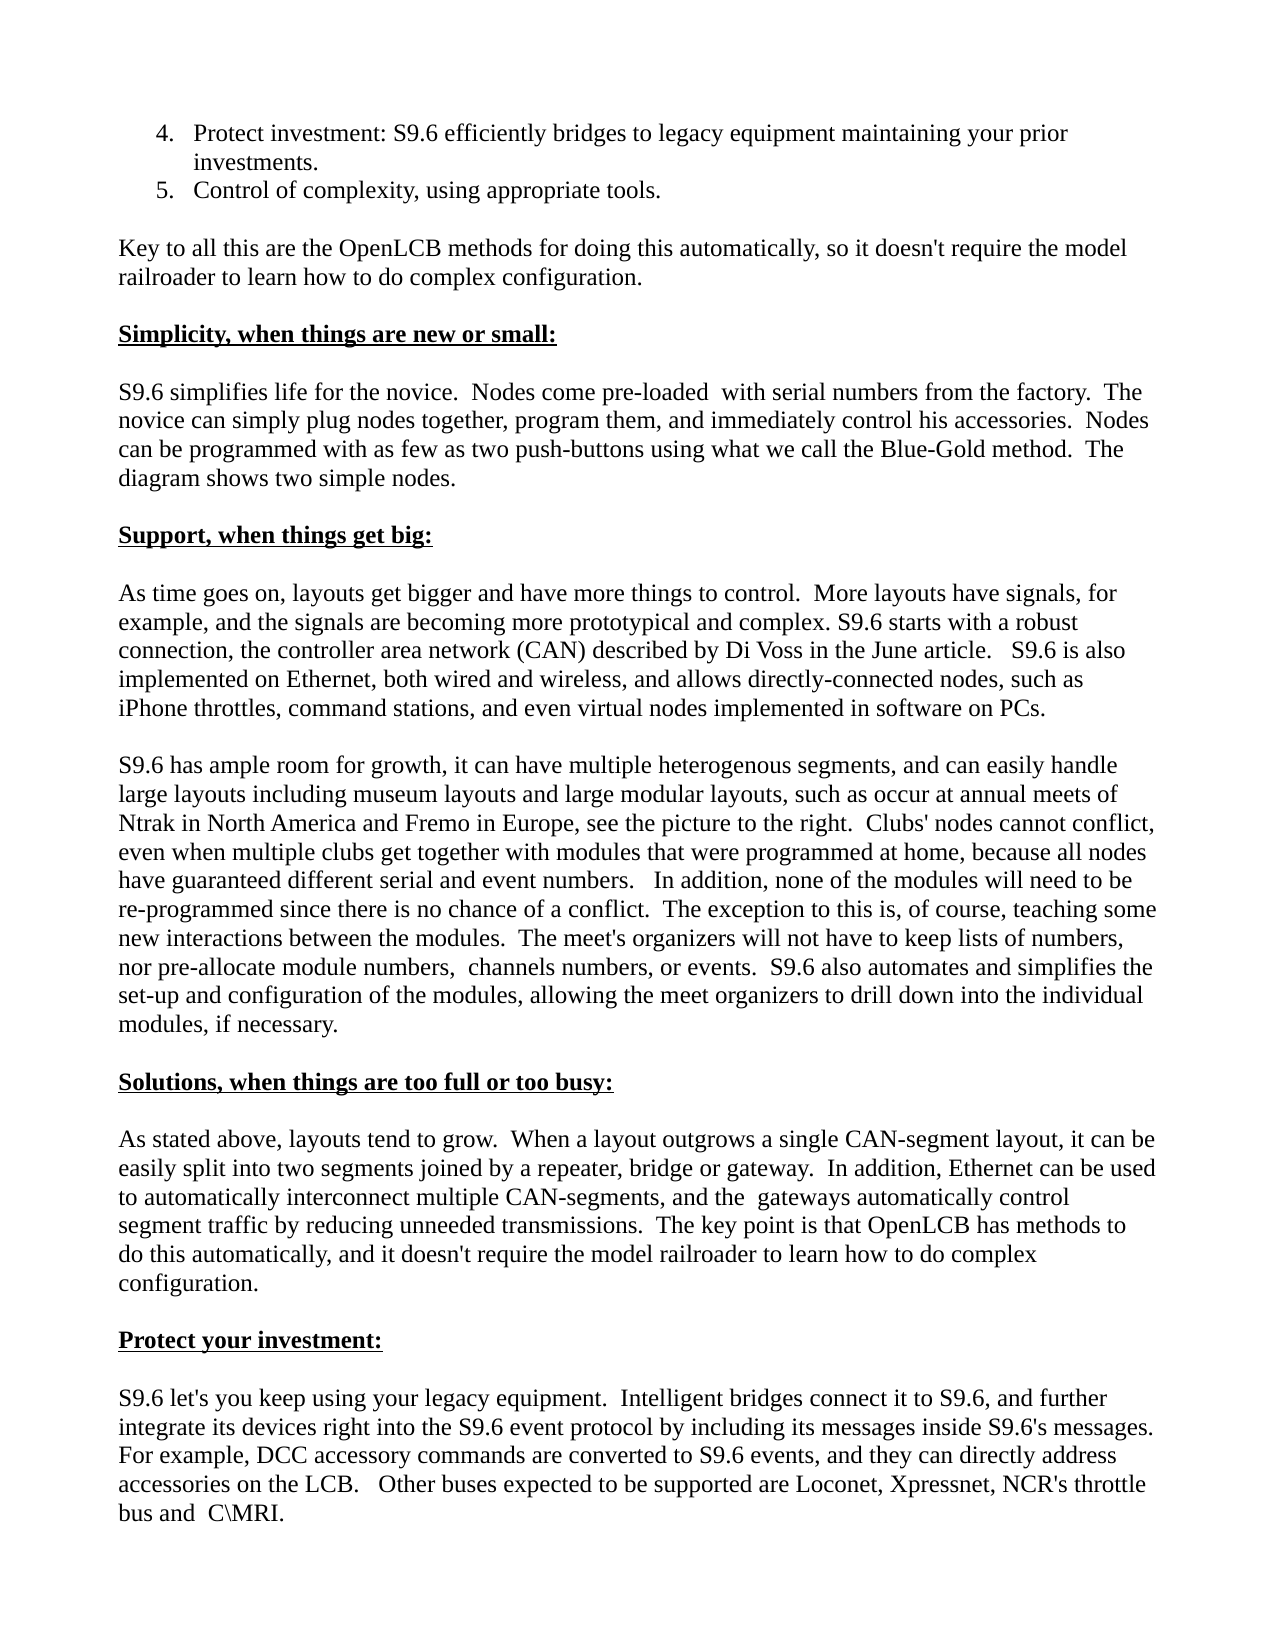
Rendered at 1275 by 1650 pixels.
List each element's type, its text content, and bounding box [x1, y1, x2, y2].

text S9.6 let's you keep using your legacy equipment. Intelligent bridges connect it to S9.6, and further integrate its devices right into the S9.6 event protocol by including its messages inside S9.6's messages. For example, DCC accessory commands are converted to S9.6 events, and they can directly address accessories on the LCB. Other buses expected to be supported are Loconet, Xpressnet, NCR's throttle bus and C\MRI. [118, 1383, 1157, 1527]
text As time goes on, layouts get bigger and have more things to control. More layouts have signals, for example, and the signals are becoming more prototypical and complex. S9.6 starts with a robust connection, the controller area network (CAN) described by Di Voss in the June article. S9.6 is also implemented on Ethernet, both wired and wireless, and allows directly-connected nodes, such as iPhone throttles, command stations, and even virtual nodes implemented in software on PCs. [118, 578, 1157, 722]
list Protect investment: S9.6 efficiently bridges to legacy equipment maintaining your prior investments. [156, 118, 1157, 176]
text Protect your investment: [118, 1326, 1157, 1354]
text Simplicity, when things are new or small: [118, 319, 1157, 348]
text Support, when things get big: [118, 521, 1157, 549]
text As stated above, layouts tend to grow. When a layout outgrows a single CAN-segment layout, it can be easily split into two segments joined by a repeater, bridge or gateway. In addition, Ethernet can be used to automatically interconnect multiple CAN-segments, and the gateways automatically control segment traffic by reducing unneeded transmissions. The key point is that OpenLCB has methods to do this automatically, and it doesn't require the model railroader to learn how to do complex configuration. [118, 1124, 1157, 1326]
list Control of complexity, using appropriate tools. [156, 176, 1157, 204]
text Solutions, when things are too full or too busy: [118, 1067, 1157, 1096]
text S9.6 has ample room for growth, it can have multiple heterogenous segments, and can easily handle large layouts including museum layouts and large modular layouts, such as occur at annual meets of Ntrak in North America and Fremo in Europe, see the picture to the right. Clubs' nodes cannot conflict, even when multiple clubs get together with modules that were programmed at home, because all nodes have guaranteed different serial and event numbers. In addition, none of the modules will need to be re-programmed since there is no chance of a conflict. The exception to this is, of course, teaching some new interactions between the modules. The meet's organizers will not have to keep lists of numbers, nor pre-allocate module numbers, channels numbers, or events. S9.6 also automates and simplifies the set-up and configuration of the modules, allowing the meet organizers to drill down into the individual modules, if necessary. [118, 751, 1157, 1038]
text S9.6 simplifies life for the novice. Nodes come pre-loaded with serial numbers from the factory. The novice can simply plug nodes together, program them, and immediately control his accessories. Nodes can be programmed with as few as two push-buttons using what we call the Blue-Gold method. The diagram shows two simple nodes. [118, 377, 1157, 492]
text Key to all this are the OpenLCB methods for doing this automatically, so it doesn't require the model railroader to learn how to do complex configuration. [118, 233, 1157, 291]
